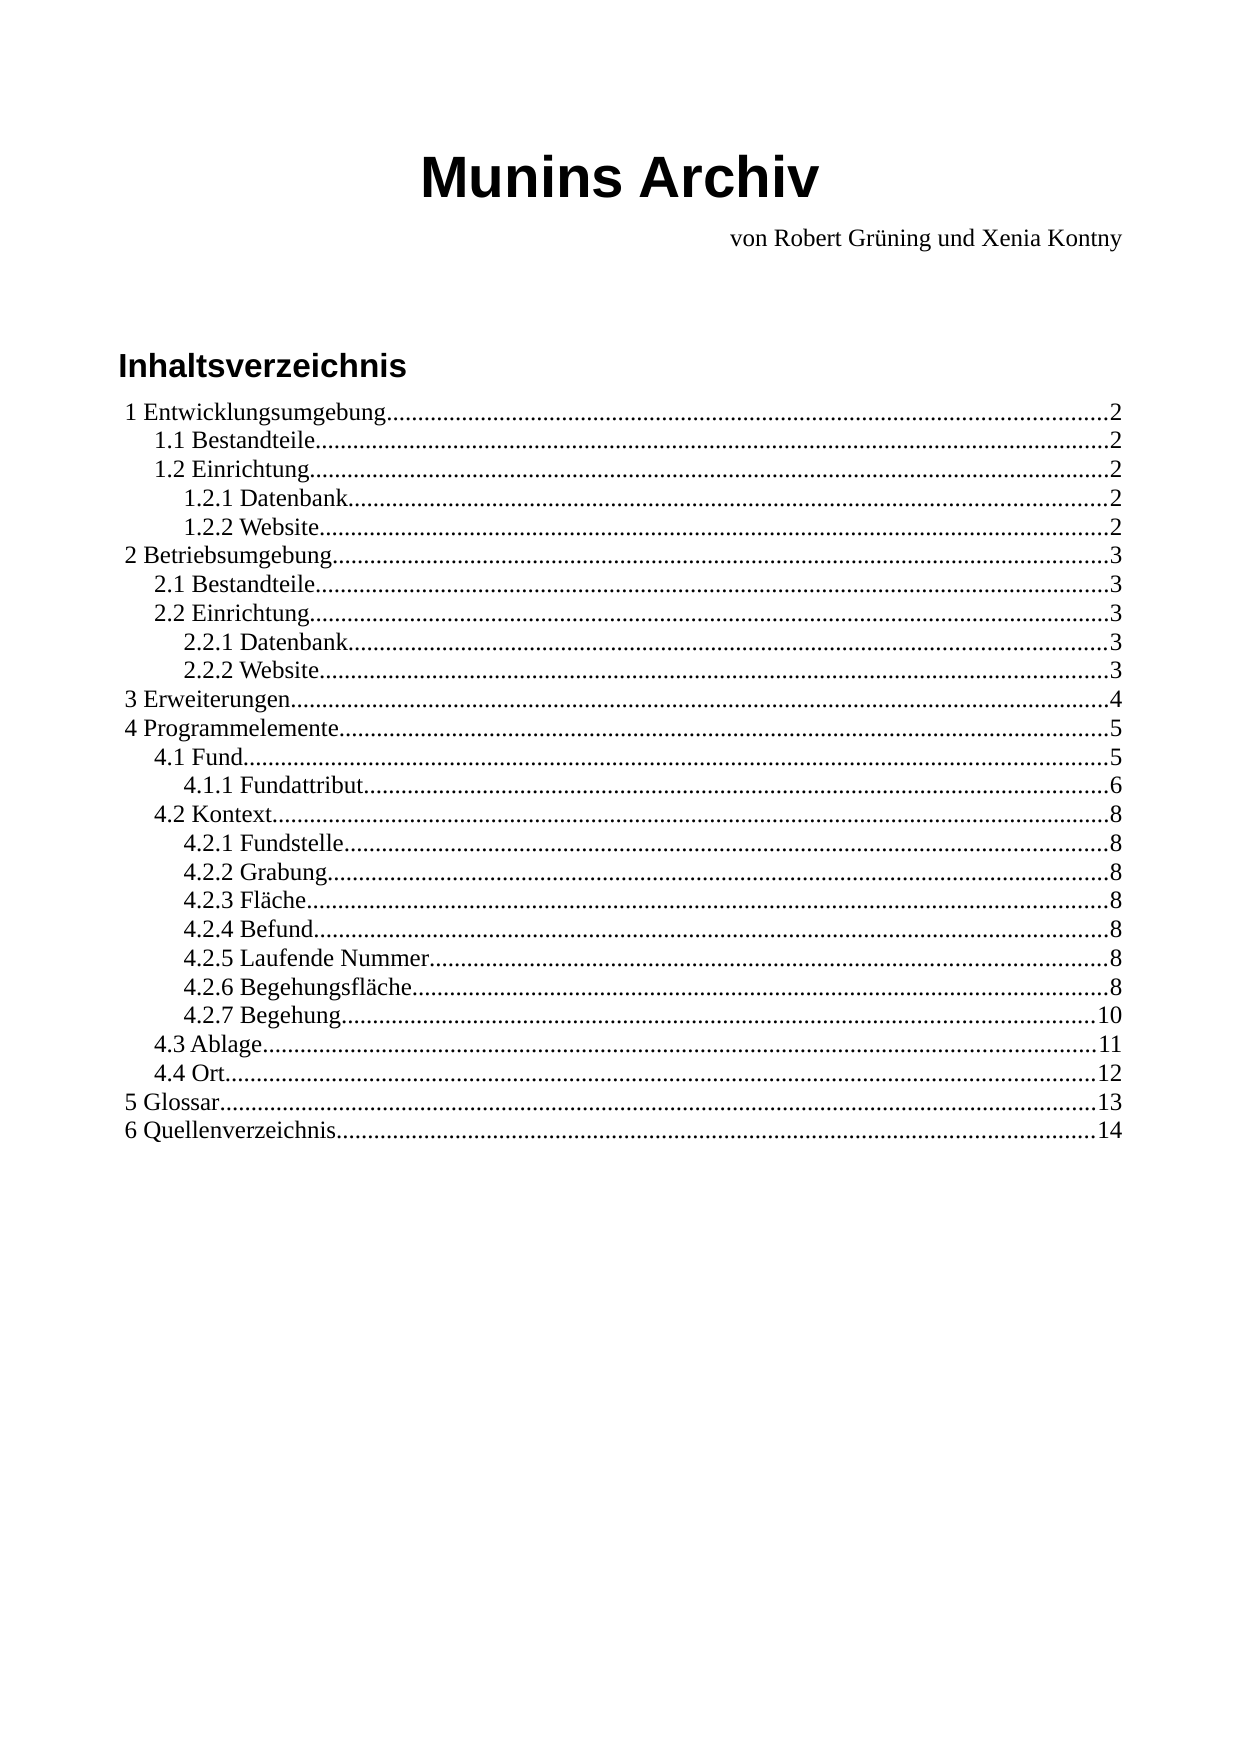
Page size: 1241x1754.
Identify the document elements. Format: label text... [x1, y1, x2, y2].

text 4.2.3 Fläche 8 [177, 886, 1122, 914]
text 4.2 Kontext 8 [148, 799, 1122, 828]
text 4.2.6 Begehungsfläche 8 [177, 972, 1122, 1001]
text 1.2.2 Website 2 [177, 512, 1122, 541]
text 6 Quellenverzeichnis 14 [118, 1116, 1122, 1144]
text 1.1 Bestandteile 2 [148, 426, 1122, 454]
text 2.2.1 Datenbank 3 [177, 627, 1122, 656]
text 2 Betriebsumgebung 3 [118, 541, 1122, 569]
text 4.2.7 Begehung 10 [177, 1001, 1122, 1029]
text 5 Glossar 13 [118, 1087, 1122, 1116]
text von Robert Grüning und Xenia Kontny [118, 223, 1122, 251]
text 2.1 Bestandteile 3 [148, 569, 1122, 598]
title Munins Archiv [118, 143, 1122, 210]
text 4 Programmelemente 5 [118, 713, 1122, 742]
subtitle Inhaltsverzeichnis [118, 346, 1122, 384]
text 4.2.1 Fundstelle 8 [177, 828, 1122, 857]
text 4.2.2 Grabung 8 [177, 857, 1122, 886]
text 4.4 Ort 12 [148, 1058, 1122, 1087]
text 1.2.1 Datenbank 2 [177, 483, 1122, 512]
text 1.2 Einrichtung 2 [148, 454, 1122, 483]
text 4.1 Fund 5 [148, 742, 1122, 771]
text 4.1.1 Fundattribut 6 [177, 771, 1122, 799]
text 4.2.4 Befund 8 [177, 914, 1122, 943]
text 1 Entwicklungsumgebung 2 [118, 397, 1122, 426]
text 3 Erweiterungen 4 [118, 684, 1122, 713]
text 2.2 Einrichtung 3 [148, 598, 1122, 627]
text 4.3 Ablage 11 [148, 1029, 1122, 1058]
text 4.2.5 Laufende Nummer 8 [177, 943, 1122, 972]
text 2.2.2 Website 3 [177, 656, 1122, 684]
